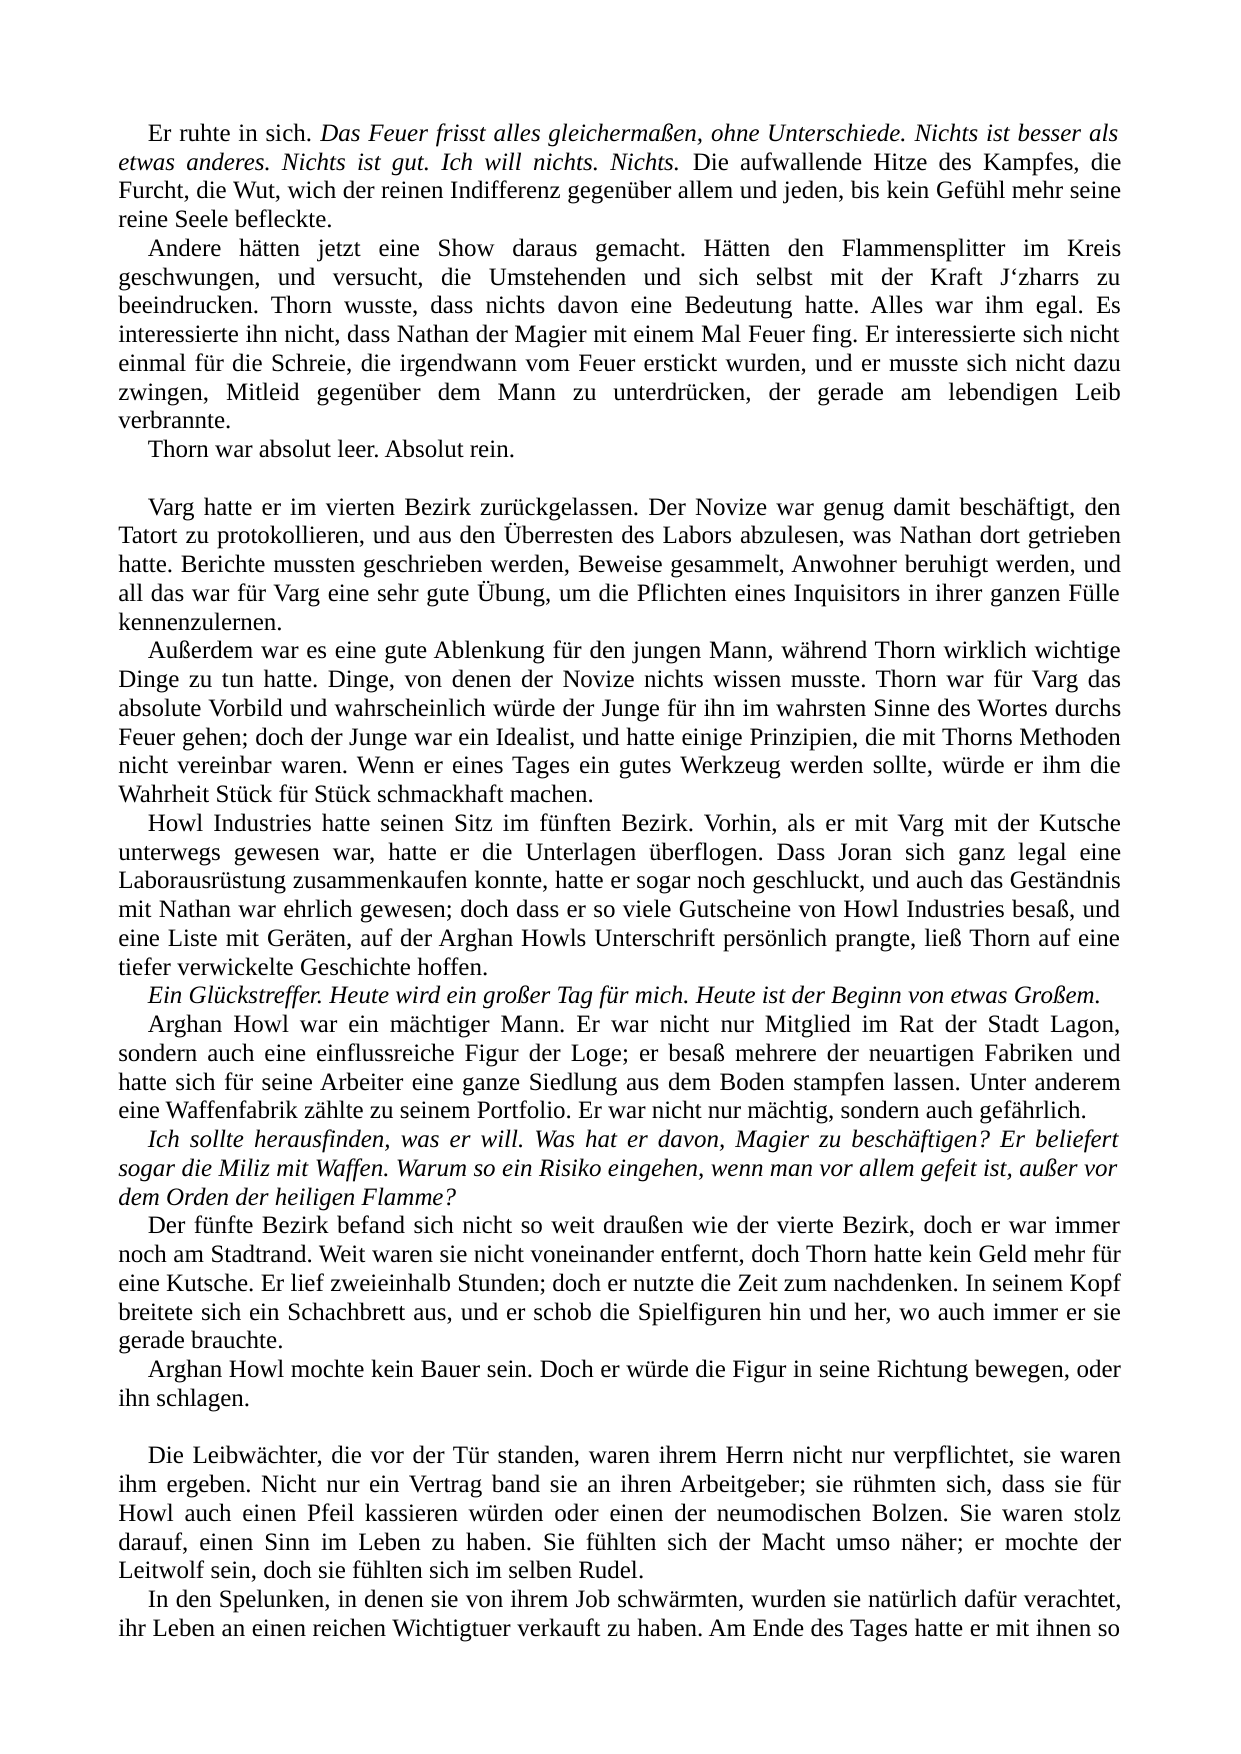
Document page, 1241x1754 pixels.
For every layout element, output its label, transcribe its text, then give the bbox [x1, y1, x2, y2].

text Der fünfte Bezirk befand sich nicht so weit draußen wie der vierte Bezirk, doch er war immer noch am Stadtrand. Weit waren sie nicht voneinander entfernt, doch Thorn hatte kein Geld mehr für eine Kutsche. Er lief zweieinhalb Stunden; doch er nutzte die Zeit zum nachdenken. In seinem Kopf breitete sich ein Schachbrett aus, und er schob die Spielfiguren hin und her, wo auch immer er sie gerade brauchte. [118, 1211, 1122, 1354]
text Arghan Howl mochte kein Bauer sein. Doch er würde die Figur in seine Richtung bewegen, oder ihn schlagen. [118, 1354, 1122, 1412]
text Thorn war absolut leer. Absolut rein. [118, 434, 1122, 463]
text Die Leibwächter, die vor der Tür standen, waren ihrem Herrn nicht nur verpflichtet, sie waren ihm ergeben. Nicht nur ein Vertrag band sie an ihren Arbeitgeber; sie rühmten sich, dass sie für Howl auch einen Pfeil kassieren würden oder einen der neumodischen Bolzen. Sie waren stolz darauf, einen Sinn im Leben zu haben. Sie fühlten sich der Macht umso näher; er mochte der Leitwolf sein, doch sie fühlten sich im selben Rudel. [118, 1441, 1122, 1584]
text Außerdem war es eine gute Ablenkung für den jungen Mann, während Thorn wirklich wichtige Dinge zu tun hatte. Dinge, von denen der Novize nichts wissen musste. Thorn war für Varg das absolute Vorbild und wahrscheinlich würde der Junge für ihn im wahrsten Sinne des Wortes durchs Feuer gehen; doch der Junge war ein Idealist, und hatte einige Prinzipien, die mit Thorns Methoden nicht vereinbar waren. Wenn er eines Tages ein gutes Werkzeug werden sollte, würde er ihm die Wahrheit Stück für Stück schmackhaft machen. [118, 636, 1122, 808]
text In den Spelunken, in denen sie von ihrem Job schwärmten, wurden sie natürlich dafür verachtet, ihr Leben an einen reichen Wichtigtuer verkauft zu haben. Am Ende des Tages hatte er mit ihnen so [118, 1584, 1122, 1642]
text Varg hatte er im vierten Bezirk zurückgelassen. Der Novize war genug damit beschäftigt, den Tatort zu protokollieren, und aus den Überresten des Labors abzulesen, was Nathan dort getrieben hatte. Berichte mussten geschrieben werden, Beweise gesammelt, Anwohner beruhigt werden, und all das war für Varg eine sehr gute Übung, um die Pflichten eines Inquisitors in ihrer ganzen Fülle kennenzulernen. [118, 492, 1122, 636]
text Ich sollte herausfinden, was er will. Was hat er davon, Magier zu beschäftigen? Er beliefert sogar die Miliz mit Waffen. Warum so ein Risiko eingehen, wenn man vor allem gefeit ist, außer vor dem Orden der heiligen Flamme? [118, 1124, 1122, 1211]
text Andere hätten jetzt eine Show daraus gemacht. Hätten den Flammensplitter im Kreis geschwungen, und versucht, die Umstehenden und sich selbst mit der Kraft J‘zharrs zu beeindrucken. Thorn wusste, dass nichts davon eine Bedeutung hatte. Alles war ihm egal. Es interessierte ihn nicht, dass Nathan der Magier mit einem Mal Feuer fing. Er interessierte sich nicht einmal für die Schreie, die irgendwann vom Feuer erstickt wurden, und er musste sich nicht dazu zwingen, Mitleid gegenüber dem Mann zu unterdrücken, der gerade am lebendigen Leib verbrannte. [118, 233, 1122, 434]
text Ein Glückstreffer. Heute wird ein großer Tag für mich. Heute ist der Beginn von etwas Großem. [118, 981, 1122, 1009]
text Arghan Howl war ein mächtiger Mann. Er war nicht nur Mitglied im Rat der Stadt Lagon, sondern auch eine einflussreiche Figur der Loge; er besaß mehrere der neuartigen Fabriken und hatte sich für seine Arbeiter eine ganze Siedlung aus dem Boden stampfen lassen. Unter anderem eine Waffenfabrik zählte zu seinem Portfolio. Er war nicht nur mächtig, sondern auch gefährlich. [118, 1009, 1122, 1124]
text Er ruhte in sich. Das Feuer frisst alles gleichermaßen, ohne Unterschiede. Nichts ist besser als etwas anderes. Nichts ist gut. Ich will nichts. Nichts. Die aufwallende Hitze des Kampfes, die Furcht, die Wut, wich der reinen Indifferenz gegenüber allem und jeden, bis kein Gefühl mehr seine reine Seele befleckte. [118, 118, 1122, 233]
text Howl Industries hatte seinen Sitz im fünften Bezirk. Vorhin, als er mit Varg mit der Kutsche unterwegs gewesen war, hatte er die Unterlagen überflogen. Dass Joran sich ganz legal eine Laborausrüstung zusammenkaufen konnte, hatte er sogar noch geschluckt, und auch das Geständnis mit Nathan war ehrlich gewesen; doch dass er so viele Gutscheine von Howl Industries besaß, und eine Liste mit Geräten, auf der Arghan Howls Unterschrift persönlich prangte, ließ Thorn auf eine tiefer verwickelte Geschichte hoffen. [118, 808, 1122, 981]
